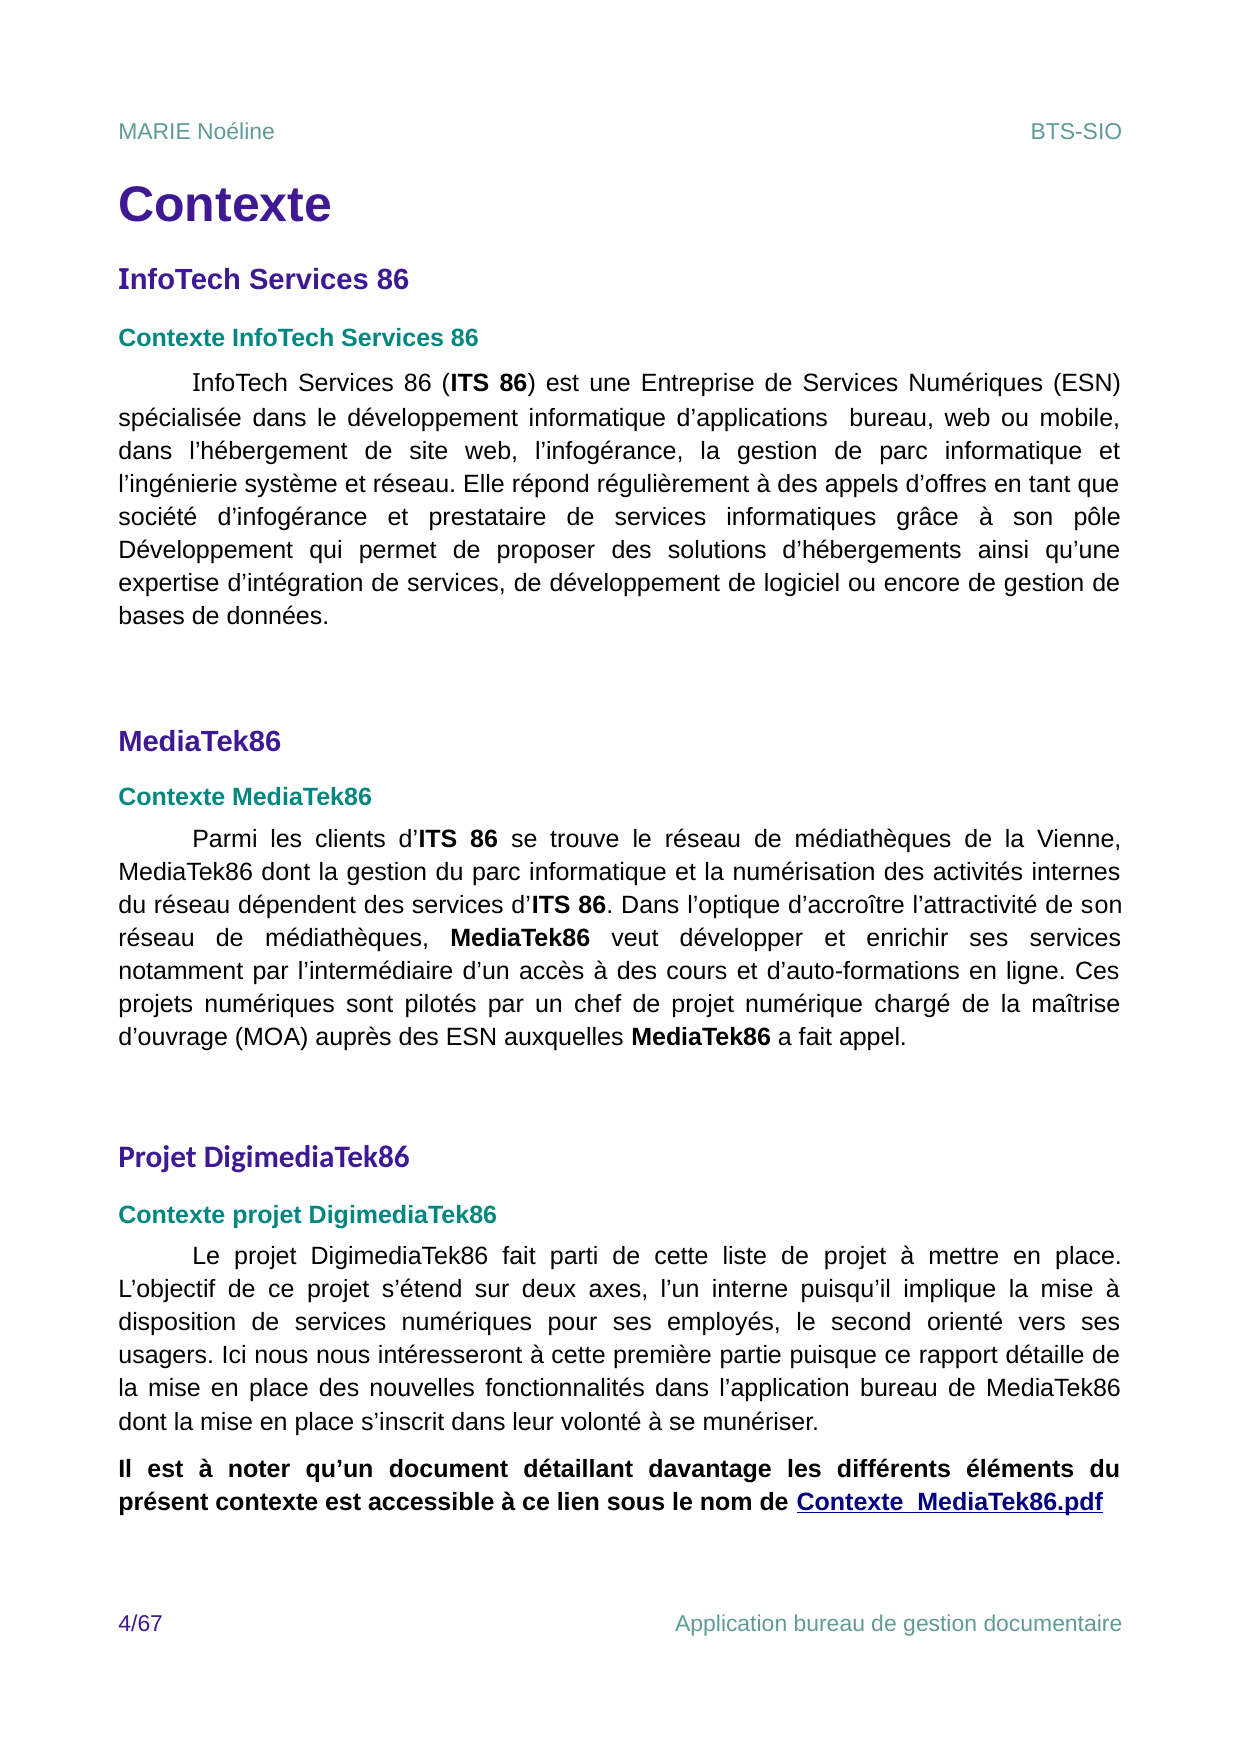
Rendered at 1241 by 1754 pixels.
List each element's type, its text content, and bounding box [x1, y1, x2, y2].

text Parmi les clients d’ITS 86 se trouve le réseau de médiathèques de la Vienne, MediaTek86 dont la gestion du parc informatique et la numérisation des activités internes du réseau dépendent des services d’ITS 86. Dans l’optique d’accroître l’attractivité de son réseau de médiathèques, MediaTek86 veut développer et enrichir ses services notamment par l’intermédiaire d’un accès à des cours et d’auto-formations en ligne. Ces projets numériques sont pilotés par un chef de projet numérique chargé de la maîtrise d’ouvrage (MOA) auprès des ESN auxquelles MediaTek86 a fait appel. [118, 823, 1122, 1050]
subtitle Contexte [118, 174, 1122, 231]
subtitle Contexte InfoTech Services 86 [118, 323, 1122, 352]
text Il est à noter qu’un document détaillant davantage les différents éléments du présent contexte est accessible à ce lien sous le nom de Contexte_MediaTek86.pdf [118, 1454, 1122, 1516]
subtitle Contexte projet DigimediaTek86 [118, 1200, 1122, 1229]
subtitle Contexte MediaTek86 [118, 782, 1122, 811]
subtitle Projet DigimediaTek86 [118, 1137, 1122, 1175]
text InfoTech Services 86 (ITS 86) est une Entreprise de Services Numériques (ESN) spécialisée dans le développement informatique d’applications bureau, web ou mobile, dans l’hébergement de site web, l’infogérance, la gestion de parc informatique et l’ingénierie système et réseau. Elle répond régulièrement à des appels d’offres en tant que société d’infogérance et prestataire de services informatiques grâce à son pôle Développement qui permet de proposer des solutions d’hébergements ainsi qu’une expertise d’intégration de services, de développement de logiciel ou encore de gestion de bases de données. [118, 364, 1122, 630]
text Le projet DigimediaTek86 fait parti de cette liste de projet à mettre en place. L’objectif de ce projet s’étend sur deux axes, l’un interne puisqu’il implique la mise à disposition de services numériques pour ses employés, le second orienté vers ses usagers. Ici nous nous intéresseront à cette première partie puisque ce rapport détaille de la mise en place des nouvelles fonctionnalités dans l’application bureau de MediaTek86 dont la mise en place s’inscrit dans leur volonté à se munériser. [118, 1241, 1122, 1435]
subtitle MediaTek86 [118, 724, 1122, 757]
subtitle InfoTech Services 86 [118, 258, 1122, 298]
